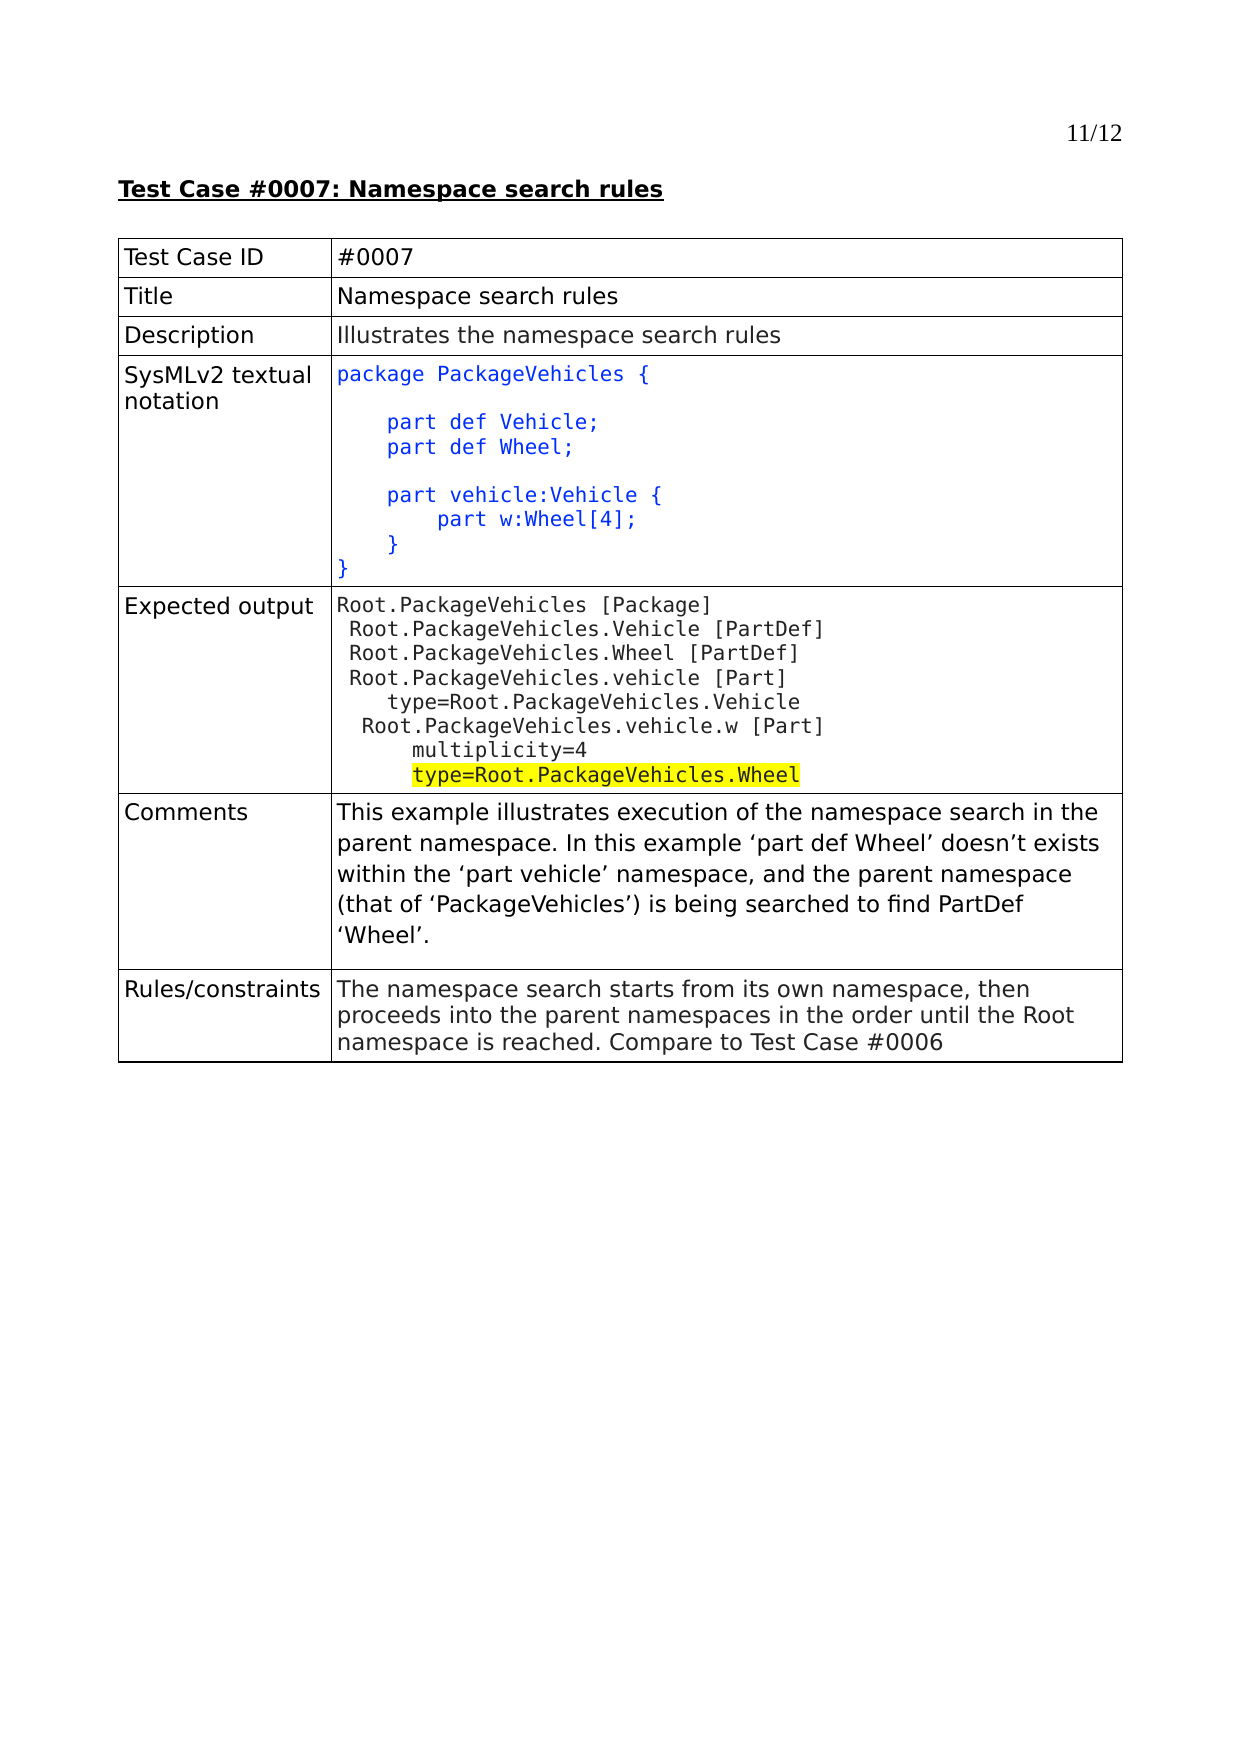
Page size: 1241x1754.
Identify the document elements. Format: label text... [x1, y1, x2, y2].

table_cell Comments [119, 794, 331, 969]
table_cell Expected output [119, 587, 331, 793]
table_cell package PackageVehicles { part def Vehicle; part def Wheel; part vehicle:Vehicle { part w:Wheel[4]; } } [332, 356, 1122, 586]
table_cell Description [119, 317, 331, 355]
table_cell Rules/constraints [119, 970, 331, 1061]
table_header #0007 [332, 239, 1122, 277]
table_cell Namespace search rules [332, 278, 1122, 316]
text Test Case #0007: Namespace search rules [118, 176, 1122, 203]
table_cell This example illustrates execution of the namespace search in the parent namespace. In this example ‘part def Wheel’ doesn’t exists within the ‘part vehicle’ namespace, and the parent namespace (that of ‘PackageVehicles’) is being searched to find PartDef ‘Wheel’. [332, 794, 1122, 969]
table_cell SysMLv2 textual notation [119, 356, 331, 586]
table_cell Root.PackageVehicles [Package] Root.PackageVehicles.Vehicle [PartDef] Root.PackageVehicles.Wheel [PartDef] Root.PackageVehicles.vehicle [Part] type=Root.PackageVehicles.Vehicle Root.PackageVehicles.vehicle.w [Part] multiplicity=4 type=Root.PackageVehicles.Wheel [332, 587, 1122, 793]
table_cell Illustrates the namespace search rules [332, 317, 1122, 355]
table_cell The namespace search starts from its own namespace, then proceeds into the parent namespaces in the order until the Root namespace is reached. Compare to Test Case #0006 [332, 970, 1122, 1061]
table_cell Title [119, 278, 331, 316]
table_header Test Case ID [119, 239, 331, 277]
